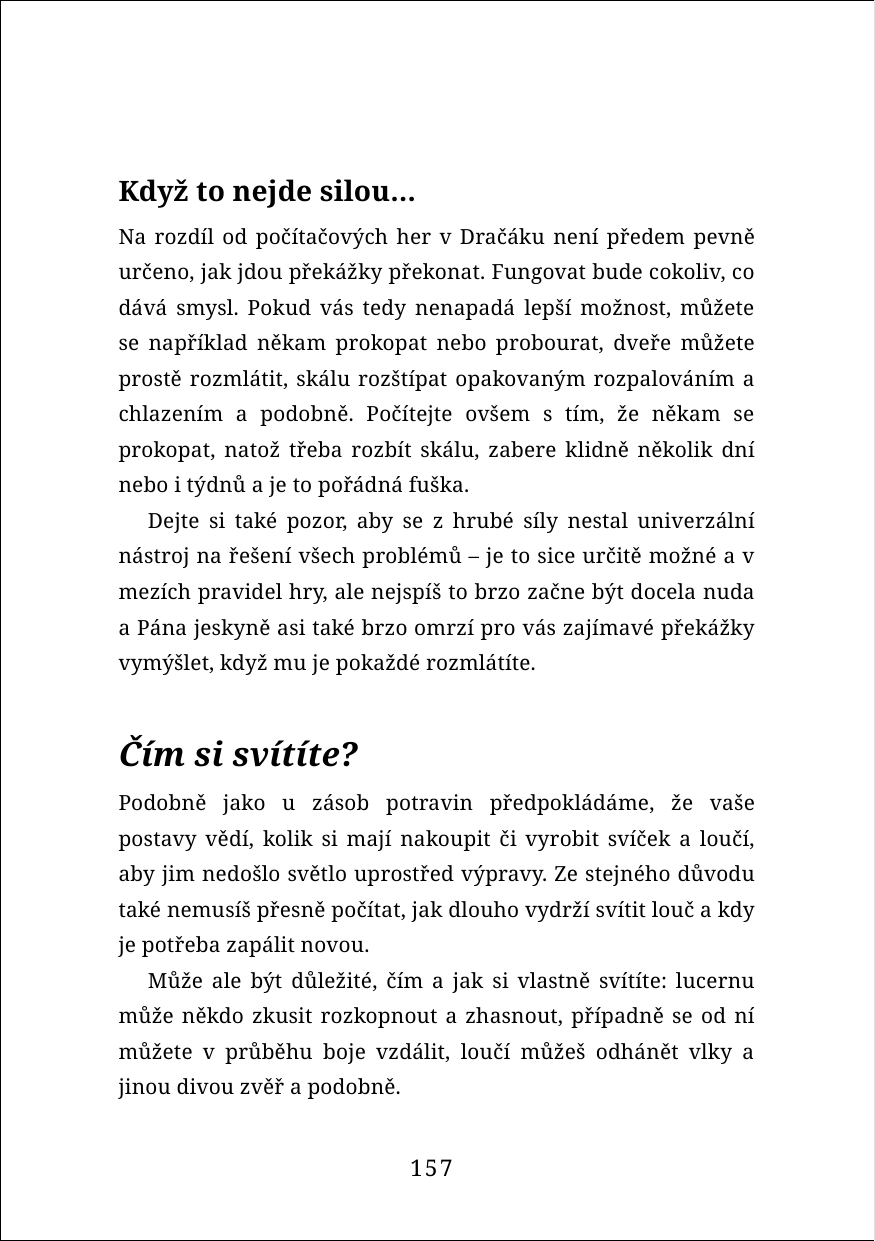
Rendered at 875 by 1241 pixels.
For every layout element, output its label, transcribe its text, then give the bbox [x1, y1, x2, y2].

subtitle Když to nejde silou… [118, 172, 756, 210]
subtitle Čím si svítíte? [118, 731, 756, 776]
text Na rozdíl od počítačových her v Dračáku není předem pevně určeno, jak jdou překážky překonat. Fungovat bude cokoliv, co dává smysl. Pokud vás tedy nenapadá lepší možnost, můžete se například někam prokopat nebo probourat, dveře můžete prostě rozmlátit, skálu rozštípat opakovaným rozpalováním a chlazením a podobně. Počítejte ovšem s tím, že někam se prokopat, natož třeba rozbít skálu, zabere klidně několik dní nebo i týdnů a je to pořádná fuška. Dejte si také pozor, aby se z hrubé síly nestal univerzální nástroj na řešení všech problémů – je to sice určitě možné a v mezích pravidel hry, ale nejspíš to brzo začne být docela nuda a Pána jeskyně asi také brzo omrzí pro vás zajímavé překážky vymýšlet, když mu je pokaždé rozmlátíte. [118, 222, 756, 677]
text Podobně jako u zásob potravin předpokládáme, že vaše postavy vědí, kolik si mají nakoupit či vyrobit svíček a loučí, aby jim nedošlo světlo uprostřed výpravy. Ze stejného důvodu také nemusíš přesně počítat, jak dlouho vydrží svítit louč a kdy je potřeba zapálit novou. Může ale být důležité, čím a jak si vlastně svítíte: lucernu může někdo zkusit rozkopnout a zhasnout, případně se od ní můžete v průběhu boje vzdálit, loučí můžeš odhánět vlky a jinou divou zvěř a podobně. [118, 788, 756, 1101]
